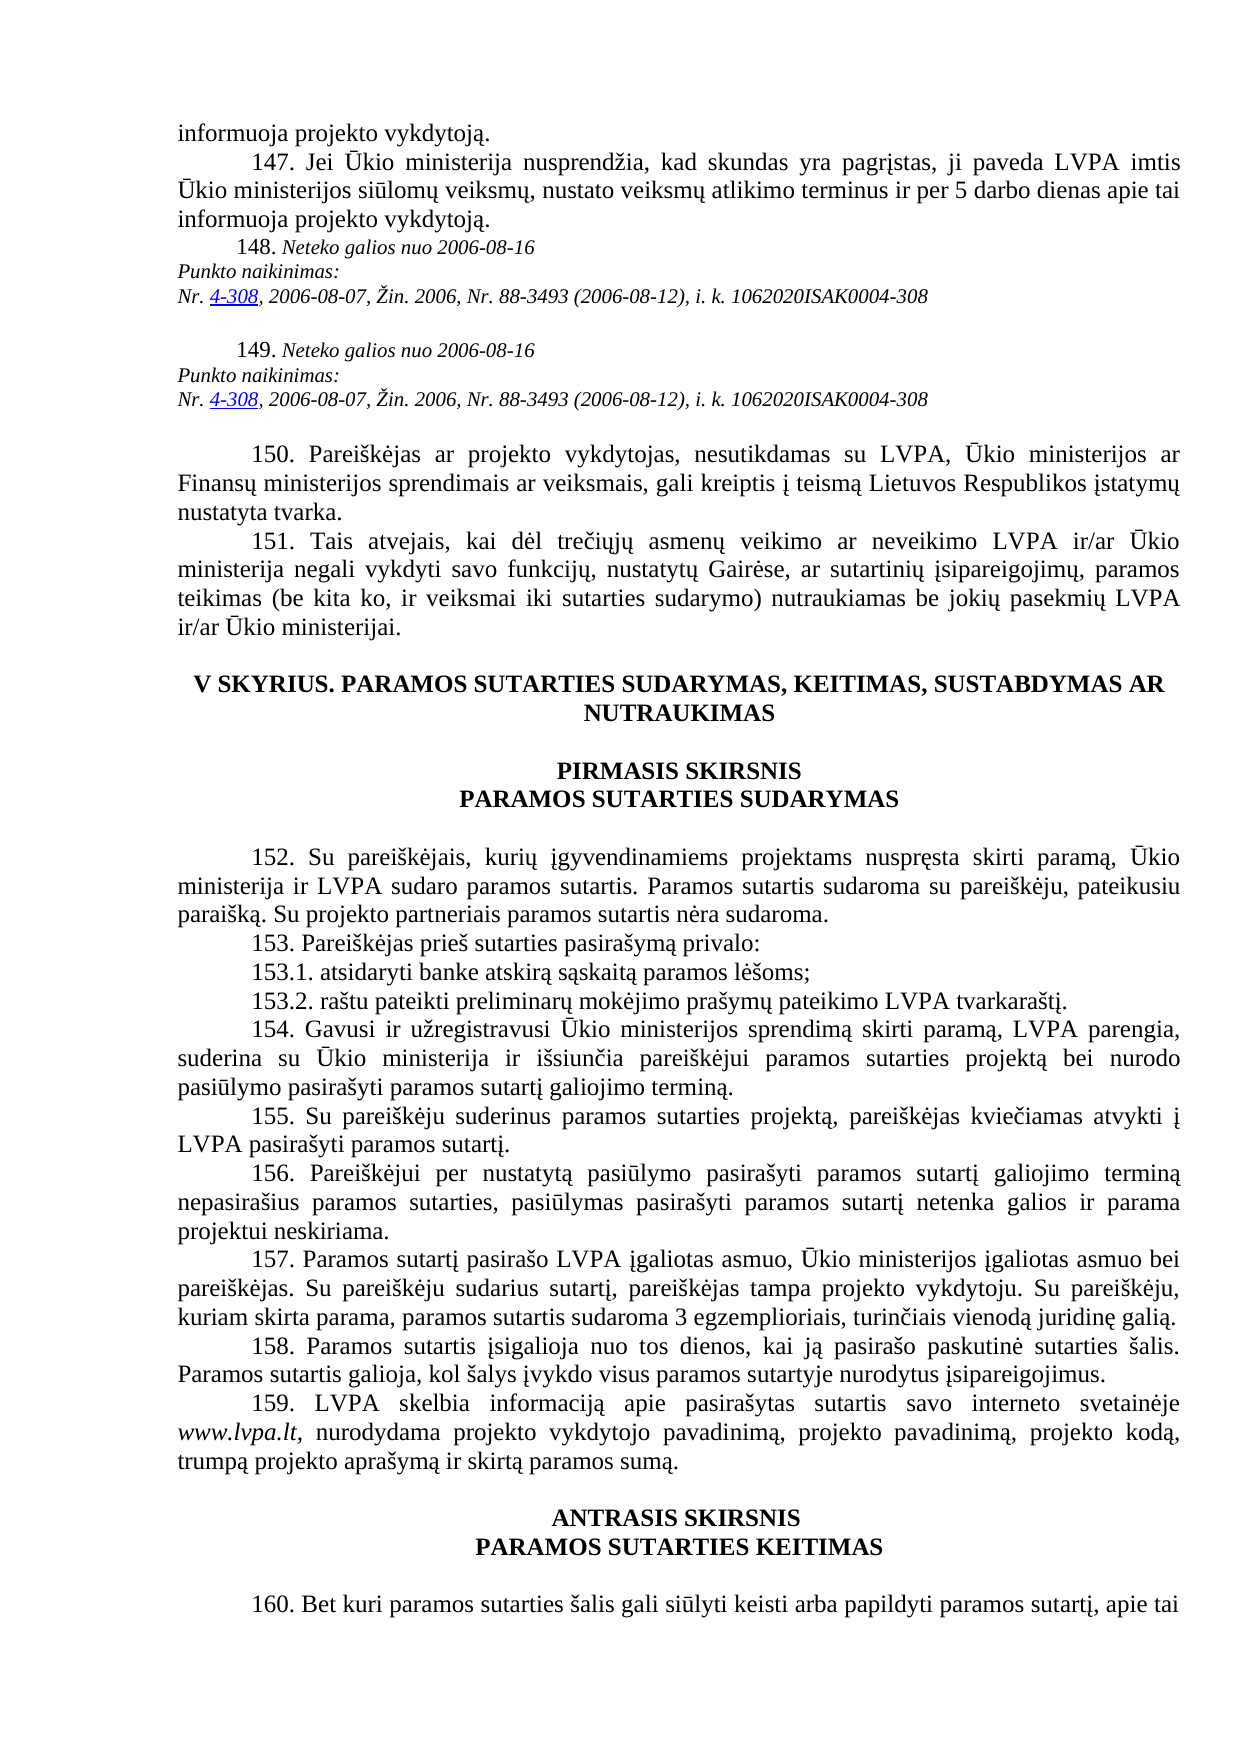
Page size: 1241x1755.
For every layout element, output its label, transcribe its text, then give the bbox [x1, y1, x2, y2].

text 160. Bet kuri paramos sutarties šalis gali siūlyti keisti arba papildyti paramos sutartį, apie tai [177, 1589, 1181, 1618]
text 155. Su pareiškėju suderinus paramos sutarties projektą, pareiškėjas kviečiamas atvykti į LVPA pasirašyti paramos sutartį. [177, 1101, 1181, 1158]
text 148. Neteko galios nuo 2006-08-16 [177, 233, 1181, 259]
text 159. LVPA skelbia informaciją apie pasirašytas sutartis savo interneto svetainėje www.lvpa.lt, nurodydama projekto vykdytojo pavadinimą, projekto pavadinimą, projekto kodą, trumpą projekto aprašymą ir skirtą paramos sumą. [177, 1388, 1181, 1474]
text 158. Paramos sutartis įsigalioja nuo tos dienos, kai ją pasirašo paskutinė sutarties šalis. Paramos sutartis galioja, kol šalys įvykdo visus paramos sutartyje nurodytus įsipareigojimus. [177, 1331, 1181, 1388]
text V SKYRIUS. PARAMOS SUTARTIES SUDARYMAS, KEITIMAS, SUSTABDYMAS AR NUTRAUKIMAS [177, 669, 1181, 727]
text 152. Su pareiškėjais, kurių įgyvendinamiems projektams nuspręsta skirti paramą, Ūkio ministerija ir LVPA sudaro paramos sutartis. Paramos sutartis sudaroma su pareiškėju, pateikusiu paraišką. Su projekto partneriais paramos sutartis nėra sudaroma. [177, 842, 1181, 928]
text informuoja projekto vykdytoją. [177, 118, 1181, 147]
text 157. Paramos sutartį pasirašo LVPA įgaliotas asmuo, Ūkio ministerijos įgaliotas asmuo bei pareiškėjas. Su pareiškėju sudarius sutartį, pareiškėjas tampa projekto vykdytoju. Su pareiškėju, kuriam skirta parama, paramos sutartis sudaroma 3 egzemplioriais, turinčiais vienodą juridinę galią. [177, 1244, 1181, 1331]
text 150. Pareiškėjas ar projekto vykdytojas, nesutikdamas su LVPA, Ūkio ministerijos ar Finansų ministerijos sprendimais ar veiksmais, gali kreiptis į teismą Lietuvos Respublikos įstatymų nustatyta tvarka. [177, 439, 1181, 526]
text Punkto naikinimas: [177, 363, 1181, 387]
text Punkto naikinimas: [177, 259, 1181, 283]
text 156. Pareiškėjui per nustatytą pasiūlymo pasirašyti paramos sutartį galiojimo terminą nepasirašius paramos sutarties, pasiūlymas pasirašyti paramos sutartį netenka galios ir parama projektui neskiriama. [177, 1158, 1181, 1244]
text ANTRASIS SKIRSNIS [177, 1503, 1181, 1532]
text 154. Gavusi ir užregistravusi Ūkio ministerijos sprendimą skirti paramą, LVPA parengia, suderina su Ūkio ministerija ir išsiunčia pareiškėjui paramos sutarties projektą bei nurodo pasiūlymo pasirašyti paramos sutartį galiojimo terminą. [177, 1014, 1181, 1101]
text 153.2. raštu pateikti preliminarų mokėjimo prašymų pateikimo LVPA tvarkaraštį. [177, 986, 1181, 1014]
text 153.1. atsidaryti banke atskirą sąskaitą paramos lėšoms; [177, 957, 1181, 986]
text 149. Neteko galios nuo 2006-08-16 [177, 336, 1181, 363]
text 151. Tais atvejais, kai dėl trečiųjų asmenų veikimo ar neveikimo LVPA ir/ar Ūkio ministerija negali vykdyti savo funkcijų, nustatytų Gairėse, ar sutartinių įsipareigojimų, paramos teikimas (be kita ko, ir veiksmai iki sutarties sudarymo) nutraukiamas be jokių pasekmių LVPA ir/ar Ūkio ministerijai. [177, 526, 1181, 641]
text Nr. 4-308, 2006-08-07, Žin. 2006, Nr. 88-3493 (2006-08-12), i. k. 1062020ISAK0004-308 [177, 387, 1181, 411]
text PIRMASIS SKIRSNIS [177, 756, 1181, 784]
text PARAMOS SUTARTIES SUDARYMAS [177, 784, 1181, 813]
text 147. Jei Ūkio ministerija nusprendžia, kad skundas yra pagrįstas, ji paveda LVPA imtis Ūkio ministerijos siūlomų veiksmų, nustato veiksmų atlikimo terminus ir per 5 darbo dienas apie tai informuoja projekto vykdytoją. [177, 147, 1181, 233]
text PARAMOS SUTARTIES KEITIMAS [177, 1532, 1181, 1561]
text Nr. 4-308, 2006-08-07, Žin. 2006, Nr. 88-3493 (2006-08-12), i. k. 1062020ISAK0004-308 [177, 283, 1181, 308]
text 153. Pareiškėjas prieš sutarties pasirašymą privalo: [177, 928, 1181, 957]
